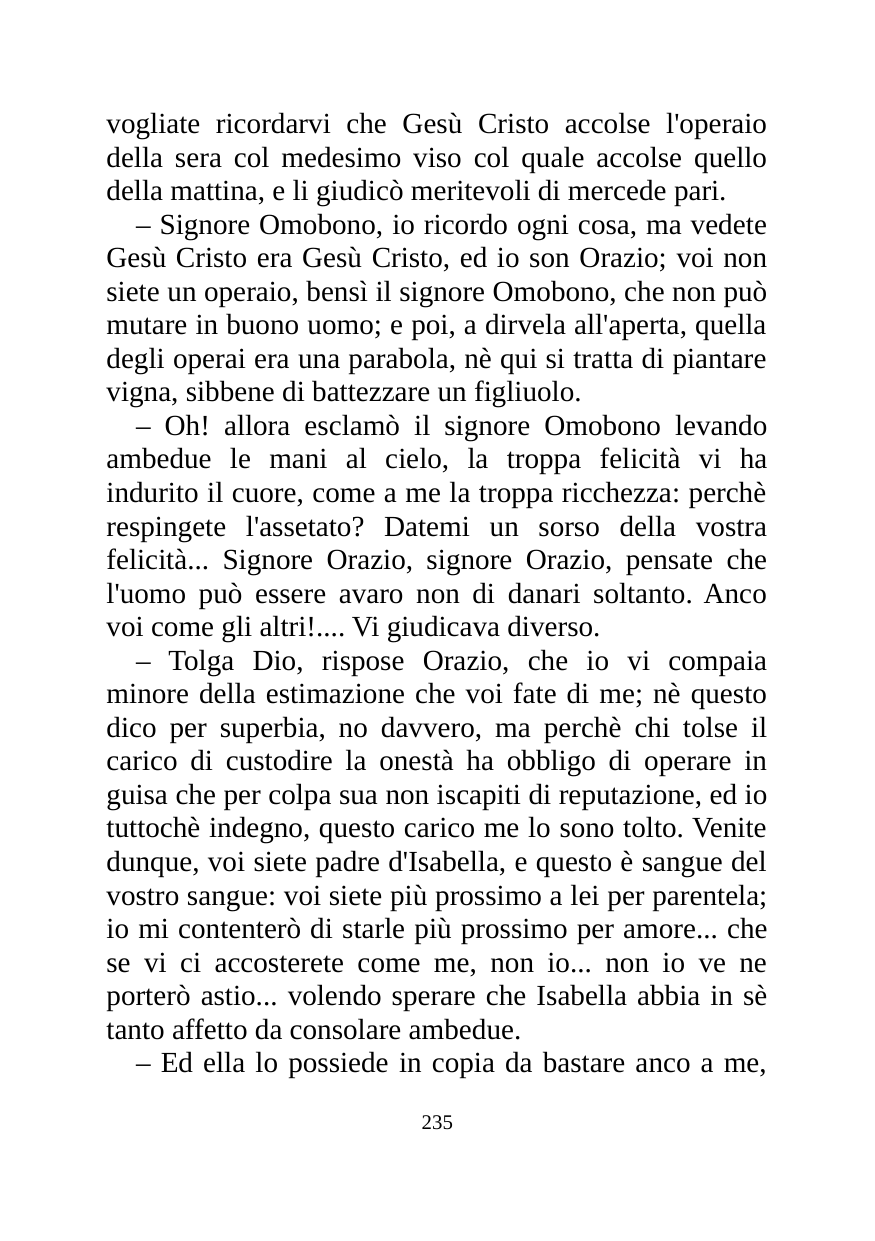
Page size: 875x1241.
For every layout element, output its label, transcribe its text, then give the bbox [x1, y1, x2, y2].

text vogliate ricordarvi che Gesù Cristo accolse l'operaio della sera col medesimo viso col quale accolse quello della mattina, e li giudicò meritevoli di mercede pari. [106, 106, 768, 207]
text – Signore Omobono, io ricordo ogni cosa, ma vedete Gesù Cristo era Gesù Cristo, ed io son Orazio; voi non siete un operaio, bensì il signore Omobono, che non può mutare in buono uomo; e poi, a dirvela all'aperta, quella degli operai era una parabola, nè qui si tratta di piantare vigna, sibbene di battezzare un figliuolo. [106, 207, 768, 408]
text – Oh! allora esclamò il signore Omobono levando ambedue le mani al cielo, la troppa felicità vi ha indurito il cuore, come a me la troppa ricchezza: perchè respingete l'assetato? Datemi un sorso della vostra felicità... Signore Orazio, signore Orazio, pensate che l'uomo può essere avaro non di danari soltanto. Anco voi come gli altri!.... Vi giudicava diverso. [106, 408, 768, 643]
text – Ed ella lo possiede in copia da bastare anco a me, [106, 1045, 768, 1079]
text – Tolga Dio, rispose Orazio, che io vi compaia minore della estimazione che voi fate di me; nè questo dico per superbia, no davvero, ma perchè chi tolse il carico di custodire la onestà ha obbligo di operare in guisa che per colpa sua non iscapiti di reputazione, ed io tuttochè indegno, questo carico me lo sono tolto. Venite dunque, voi siete padre d'Isabella, e questo è sangue del vostro sangue: voi siete più prossimo a lei per parentela; io mi contenterò di starle più prossimo per amore... che se vi ci accosterete come me, non io... non io ve ne porterò astio... volendo sperare che Isabella abbia in sè tanto affetto da consolare ambedue. [106, 643, 768, 1045]
